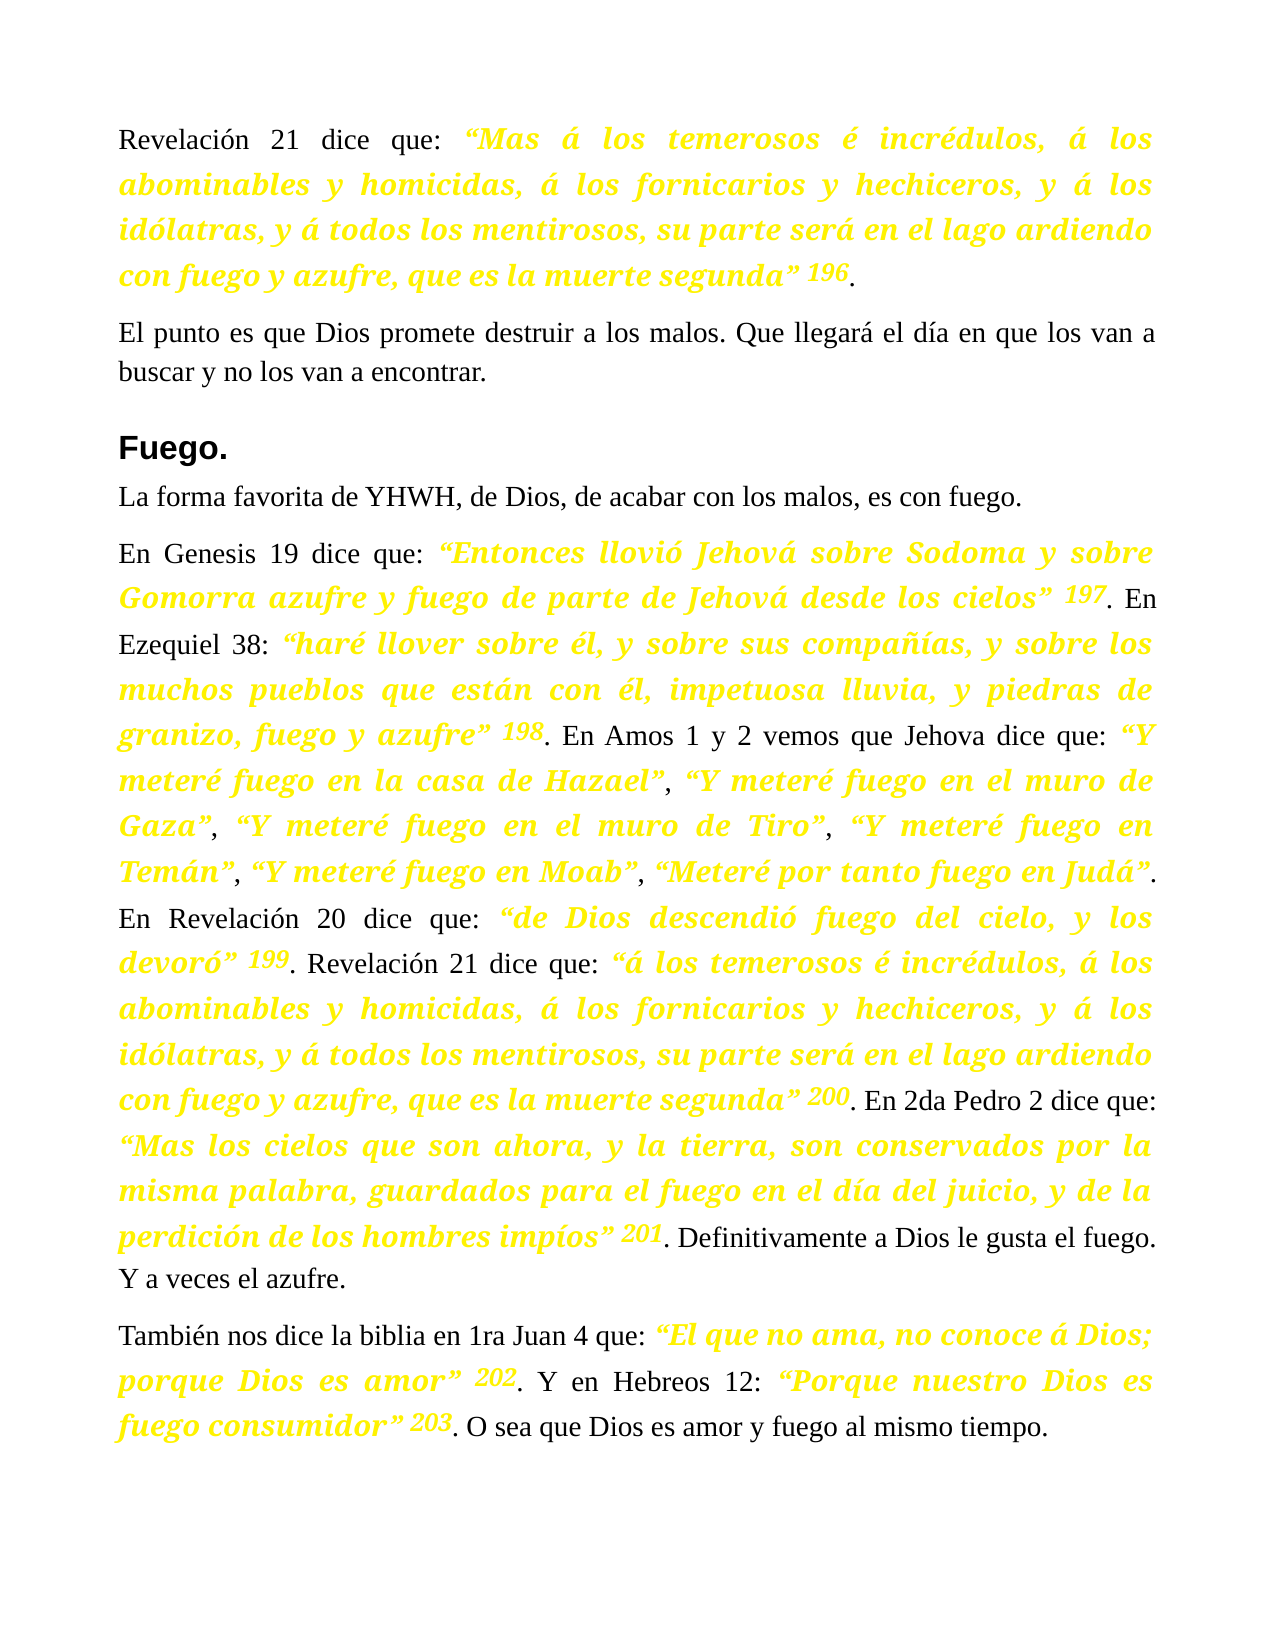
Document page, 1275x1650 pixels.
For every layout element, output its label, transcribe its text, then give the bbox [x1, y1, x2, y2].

subtitle Fuego. [118, 428, 1157, 466]
text Revelación 21 dice que: “Mas á los temerosos é incrédulos, á los abominables y homicidas, á los fornicarios y hechiceros, y á los idólatras, y á todos los mentirosos, su parte será en el lago ardiendo con fuego y azufre, que es la muerte segunda” . [118, 118, 1157, 295]
text El punto es que Dios promete destruir a los malos. Que llegará el día en que los van a buscar y no los van a encontrar. [118, 315, 1157, 387]
text En Genesis 19 dice que: “Entonces llovió Jehová sobre Sodoma y sobre Gomorra azufre y fuego de parte de Jehová desde los cielos” . En Ezequiel 38: “haré llover sobre él, y sobre sus compañías, y sobre los muchos pueblos que están con él, impetuosa lluvia, y piedras de granizo, fuego y azufre” . En Amos 1 y 2 vemos que Jehova dice que: “Y meteré fuego en la casa de Hazael”, “Y meteré fuego en el muro de Gaza”, “Y meteré fuego en el muro de Tiro”, “Y meteré fuego en Temán”, “Y meteré fuego en Moab”, “Meteré por tanto fuego en Judá”. En Revelación 20 dice que: “de Dios descendió fuego del cielo, y los devoró” . Revelación 21 dice que: “á los temerosos é incrédulos, á los abominables y homicidas, á los fornicarios y hechiceros, y á los idólatras, y á todos los mentirosos, su parte será en el lago ardiendo con fuego y azufre, que es la muerte segunda” . En 2da Pedro 2 dice que: “Mas los cielos que son ahora, y la tierra, son conservados por la misma palabra, guardados para el fuego en el día del juicio, y de la perdición de los hombres impíos” . Definitivamente a Dios le gusta el fuego. Y a veces el azufre. [118, 532, 1157, 1294]
text La forma favorita de YHWH, de Dios, de acabar con los malos, es con fuego. [118, 479, 1157, 512]
text También nos dice la biblia en 1ra Juan 4 que: “El que no ama, no conoce á Dios; porque Dios es amor” . Y en Hebreos 12: “Porque nuestro Dios es fuego consumidor” . O sea que Dios es amor y fuego al mismo tiempo. [118, 1314, 1157, 1445]
